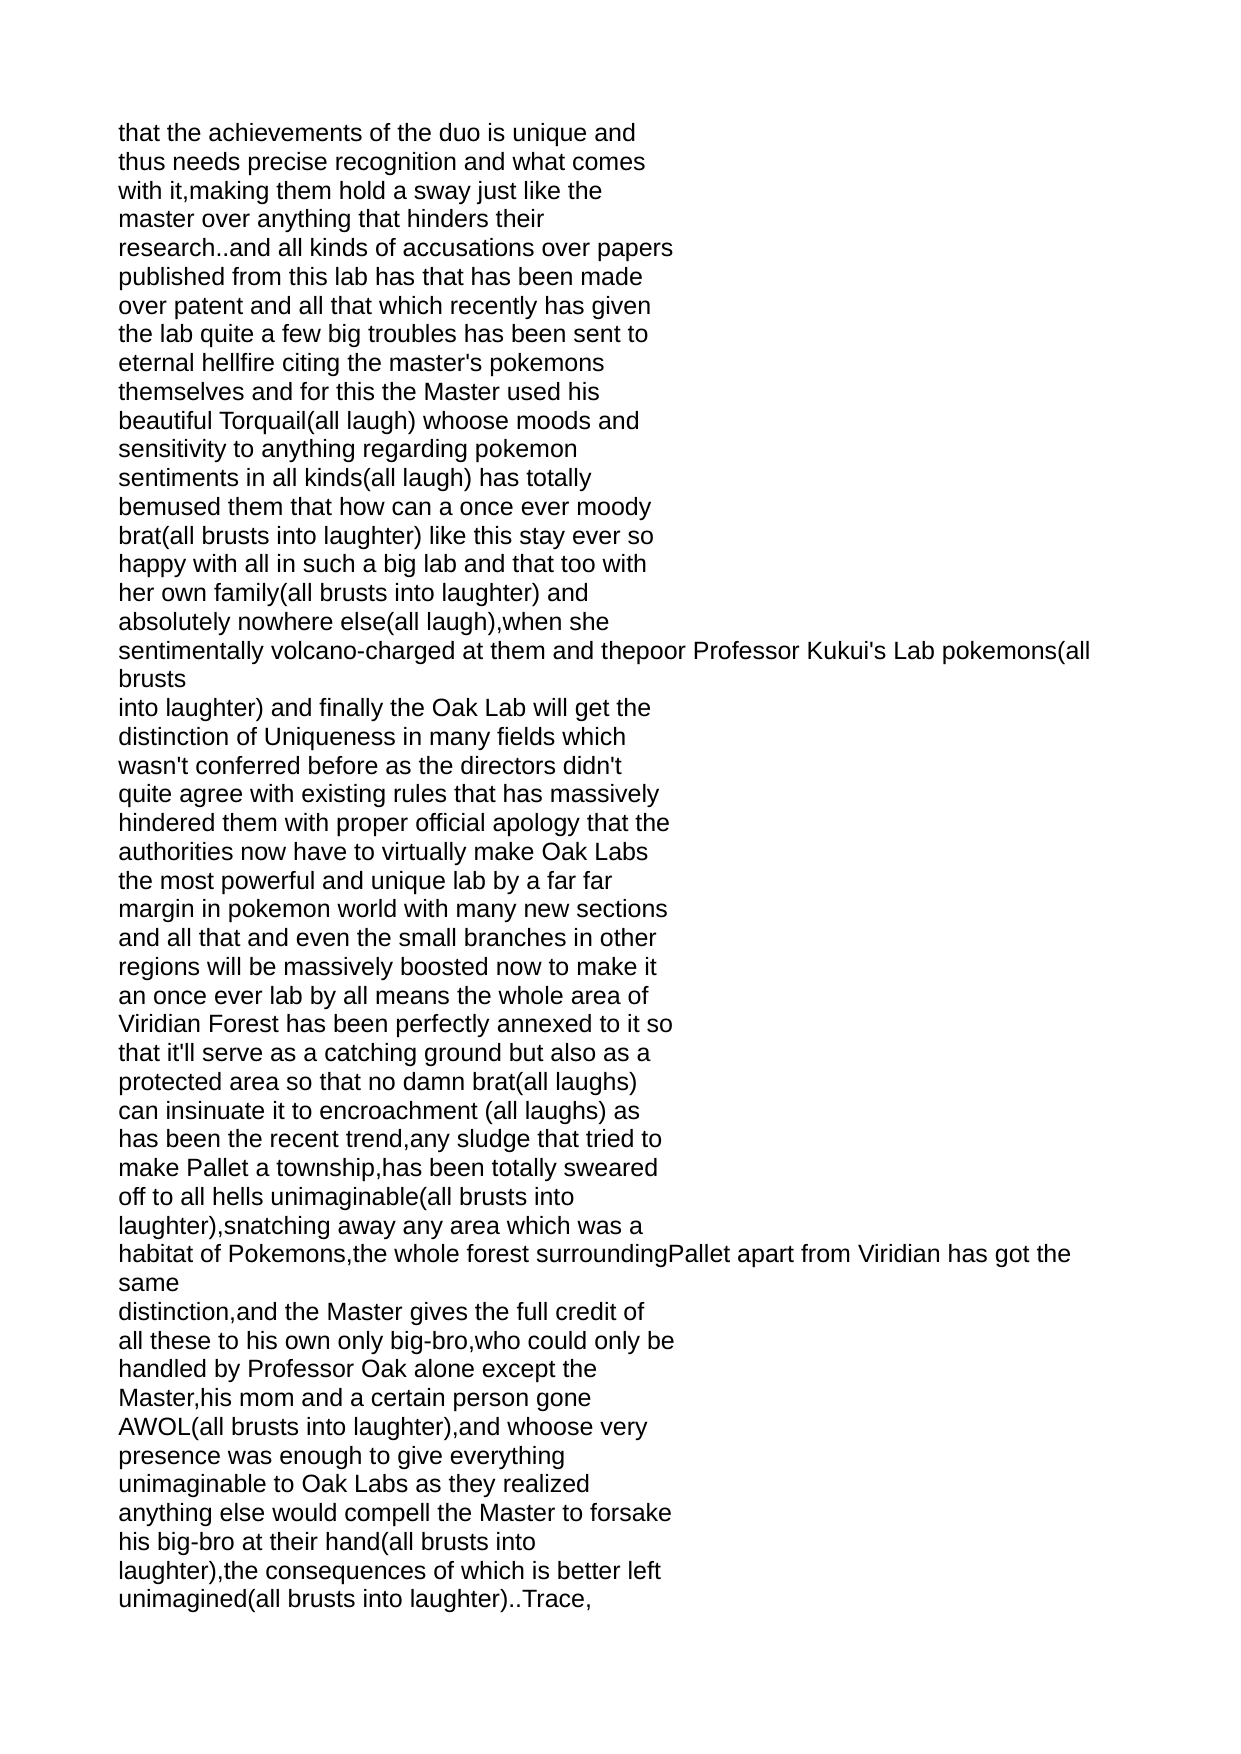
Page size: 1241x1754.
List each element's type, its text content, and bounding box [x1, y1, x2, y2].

text published from this lab has that has been made [118, 262, 1122, 291]
text authorities now have to virtually make Oak Labs [118, 837, 1122, 866]
text themselves and for this the Master used his [118, 377, 1122, 406]
text distinction,and the Master gives the full credit of [118, 1297, 1122, 1326]
text can insinuate it to encroachment (all laughs) as [118, 1096, 1122, 1124]
text eternal hellfire citing the master's pokemons [118, 348, 1122, 377]
text sentiments in all kinds(all laugh) has totally [118, 463, 1122, 492]
text beautiful Torquail(all laugh) whoose moods and [118, 406, 1122, 434]
text an once ever lab by all means the whole area of [118, 981, 1122, 1009]
text with it,making them hold a sway just like the [118, 176, 1122, 204]
text presence was enough to give everything [118, 1441, 1122, 1469]
text bemused them that how can a once ever moody [118, 492, 1122, 521]
text into laughter) and finally the Oak Lab will get the [118, 693, 1122, 722]
text that the achievements of the duo is unique and [118, 118, 1122, 147]
text laughter),the consequences of which is better left [118, 1556, 1122, 1584]
text master over anything that hinders their [118, 204, 1122, 233]
text has been the recent trend,any sludge that tried to [118, 1124, 1122, 1153]
text unimaginable to Oak Labs as they realized [118, 1469, 1122, 1498]
text all these to his own only big-bro,who could only be [118, 1326, 1122, 1354]
text sensitivity to anything regarding pokemon [118, 434, 1122, 463]
text habitat of Pokemons,the whole forest surroundingPallet apart from Viridian has got the same [118, 1239, 1122, 1297]
text off to all hells unimaginable(all brusts into [118, 1182, 1122, 1211]
text make Pallet a township,has been totally sweared [118, 1153, 1122, 1182]
text wasn't conferred before as the directors didn't [118, 751, 1122, 779]
text her own family(all brusts into laughter) and [118, 578, 1122, 607]
text handled by Professor Oak alone except the [118, 1354, 1122, 1383]
text his big-bro at their hand(all brusts into [118, 1527, 1122, 1556]
text brat(all brusts into laughter) like this stay ever so [118, 521, 1122, 549]
text regions will be massively boosted now to make it [118, 952, 1122, 981]
text Master,his mom and a certain person gone [118, 1383, 1122, 1412]
text absolutely nowhere else(all laugh),when she [118, 607, 1122, 636]
text Viridian Forest has been perfectly annexed to it so [118, 1009, 1122, 1038]
text hindered them with proper official apology that the [118, 808, 1122, 837]
text AWOL(all brusts into laughter),and whoose very [118, 1412, 1122, 1441]
text protected area so that no damn brat(all laughs) [118, 1067, 1122, 1096]
text and all that and even the small branches in other [118, 923, 1122, 952]
text thus needs precise recognition and what comes [118, 147, 1122, 176]
text sentimentally volcano-charged at them and thepoor Professor Kukui's Lab pokemons(all brusts [118, 636, 1122, 693]
text over patent and all that which recently has given [118, 291, 1122, 319]
text research..and all kinds of accusations over papers [118, 233, 1122, 262]
text the most powerful and unique lab by a far far [118, 866, 1122, 894]
text distinction of Uniqueness in many fields which [118, 722, 1122, 751]
text quite agree with existing rules that has massively [118, 779, 1122, 808]
text unimagined(all brusts into laughter)..Trace, [118, 1584, 1122, 1613]
text happy with all in such a big lab and that too with [118, 549, 1122, 578]
text laughter),snatching away any area which was a [118, 1211, 1122, 1239]
text that it'll serve as a catching ground but also as a [118, 1038, 1122, 1067]
text the lab quite a few big troubles has been sent to [118, 319, 1122, 348]
text anything else would compell the Master to forsake [118, 1498, 1122, 1527]
text margin in pokemon world with many new sections [118, 894, 1122, 923]
